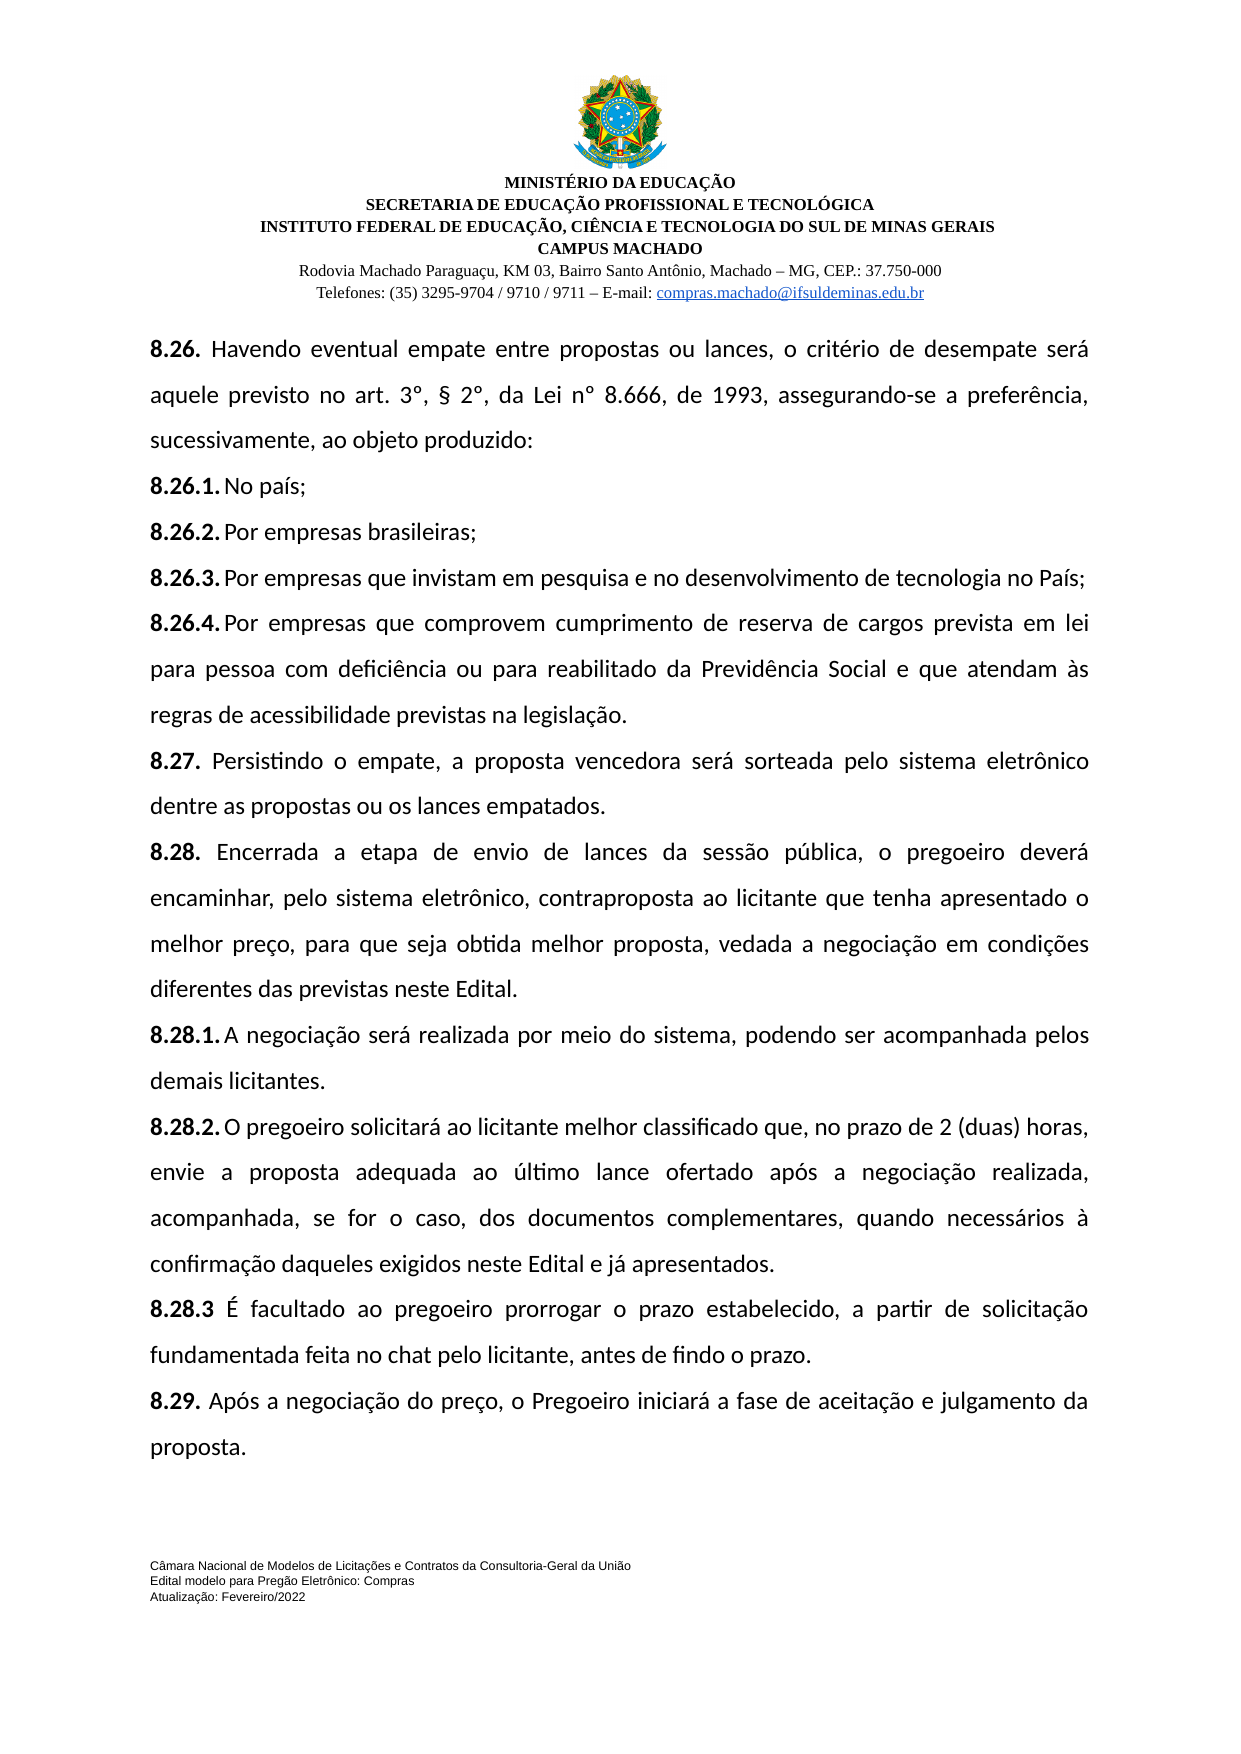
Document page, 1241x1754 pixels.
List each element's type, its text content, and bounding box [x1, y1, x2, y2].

text 8.28.1. A negociação será realizada por meio do sistema, podendo ser acompanhada pelos demais licitantes. [150, 1019, 1090, 1095]
picture [639, 150, 650, 156]
text 8.26.1. No país; [150, 470, 1090, 501]
text 8.28.3 É facultado ao pregoeiro prorrogar o prazo estabelecido, a partir de solicitação fundamentada feita no chat pelo licitante, antes de findo o prazo. [150, 1293, 1090, 1370]
text 8.28.2. O pregoeiro solicitará ao licitante melhor classificado que, no prazo de 2 (duas) horas, envie a proposta adequada ao último lance ofertado após a negociação realizada, acompanhada, se for o caso, dos documentos complementares, quando necessários à confirmação daqueles exigidos neste Edital e já apresentados. [150, 1111, 1090, 1278]
picture [613, 164, 628, 169]
text 8.26.4. Por empresas que comprovem cumprimento de reserva de cargos prevista em lei para pessoa com deficiência ou para reabilitado da Previdência Social e que atendam às regras de acessibilidade previstas na legislação. [150, 608, 1090, 729]
text 8.29. Após a negociação do preço, o Pregoeiro iniciará a fase de aceitação e julgamento da proposta. [150, 1385, 1090, 1461]
text 8.27. Persistindo o empate, a proposta vencedora será sorteada pelo sistema eletrônico dentre as propostas ou os lances empatados. [150, 745, 1090, 821]
text 8.28. Encerrada a etapa de envio de lances da sessão pública, o pregoeiro deverá encaminhar, pelo sistema eletrônico, contraproposta ao licitante que tenha apresentado o melhor preço, para que seja obtida melhor proposta, vedada a negociação em condições diferentes das previstas neste Edital. [150, 836, 1090, 1004]
picture [573, 75, 667, 169]
text 8.26.3. Por empresas que invistam em pesquisa e no desenvolvimento de tecnologia no País; [150, 562, 1090, 592]
text 8.26.2. Por empresas brasileiras; [150, 516, 1090, 547]
text 8.26. Havendo eventual empate entre propostas ou lances, o critério de desempate será aquele previsto no art. 3º, § 2º, da Lei nº 8.666, de 1993, assegurando-se a preferência, sucessivamente, ao objeto produzido: [150, 333, 1090, 455]
